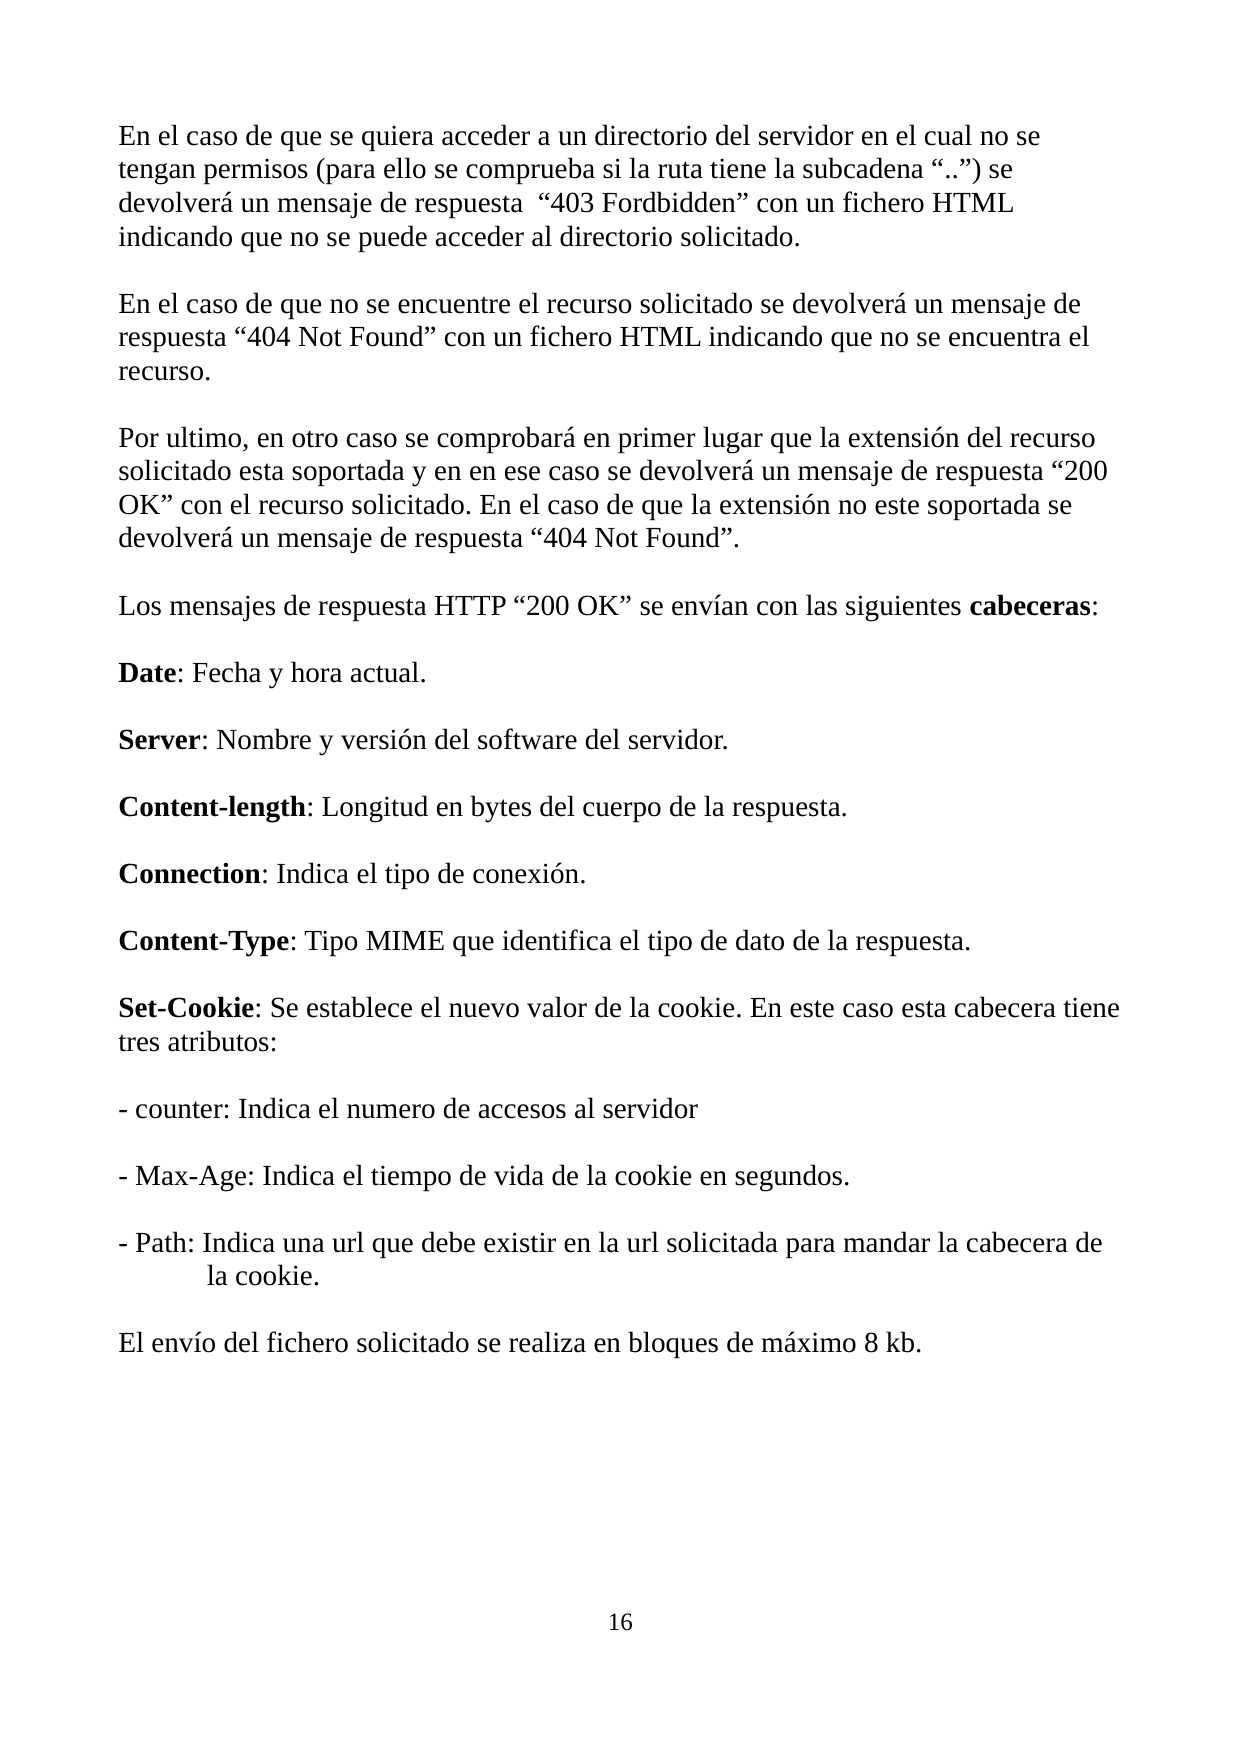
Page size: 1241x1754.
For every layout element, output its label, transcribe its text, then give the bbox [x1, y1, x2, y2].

text - Max-Age: Indica el tiempo de vida de la cookie en segundos. [118, 1158, 1122, 1191]
text - Path: Indica una url que debe existir en la url solicitada para mandar la cabecera de la cookie. [118, 1225, 1122, 1292]
text Set-Cookie: Se establece el nuevo valor de la cookie. En este caso esta cabecera tiene tres atributos: [118, 990, 1122, 1057]
text En el caso de que no se encuentre el recurso solicitado se devolverá un mensaje de respuesta “404 Not Found” con un fichero HTML indicando que no se encuentra el recurso. [118, 286, 1122, 386]
text Content-Type: Tipo MIME que identifica el tipo de dato de la respuesta. [118, 923, 1122, 957]
text El envío del fichero solicitado se realiza en bloques de máximo 8 kb. [118, 1326, 1122, 1359]
text - counter: Indica el numero de accesos al servidor [118, 1091, 1122, 1124]
text Los mensajes de respuesta HTTP “200 OK” se envían con las siguientes cabeceras: [118, 588, 1122, 621]
text Connection: Indica el tipo de conexión. [118, 856, 1122, 889]
text En el caso de que se quiera acceder a un directorio del servidor en el cual no se tengan permisos (para ello se comprueba si la ruta tiene la subcadena “..”) se devolverá un mensaje de respuesta “403 Fordbidden” con un fichero HTML indicando que no se puede acceder al directorio solicitado. [118, 118, 1122, 252]
text Content-length: Longitud en bytes del cuerpo de la respuesta. [118, 789, 1122, 822]
text Por ultimo, en otro caso se comprobará en primer lugar que la extensión del recurso solicitado esta soportada y en en ese caso se devolverá un mensaje de respuesta “200 OK” con el recurso solicitado. En el caso de que la extensión no este soportada se devolverá un mensaje de respuesta “404 Not Found”. [118, 420, 1122, 554]
text Date: Fecha y hora actual. [118, 655, 1122, 688]
text Server: Nombre y versión del software del servidor. [118, 722, 1122, 755]
